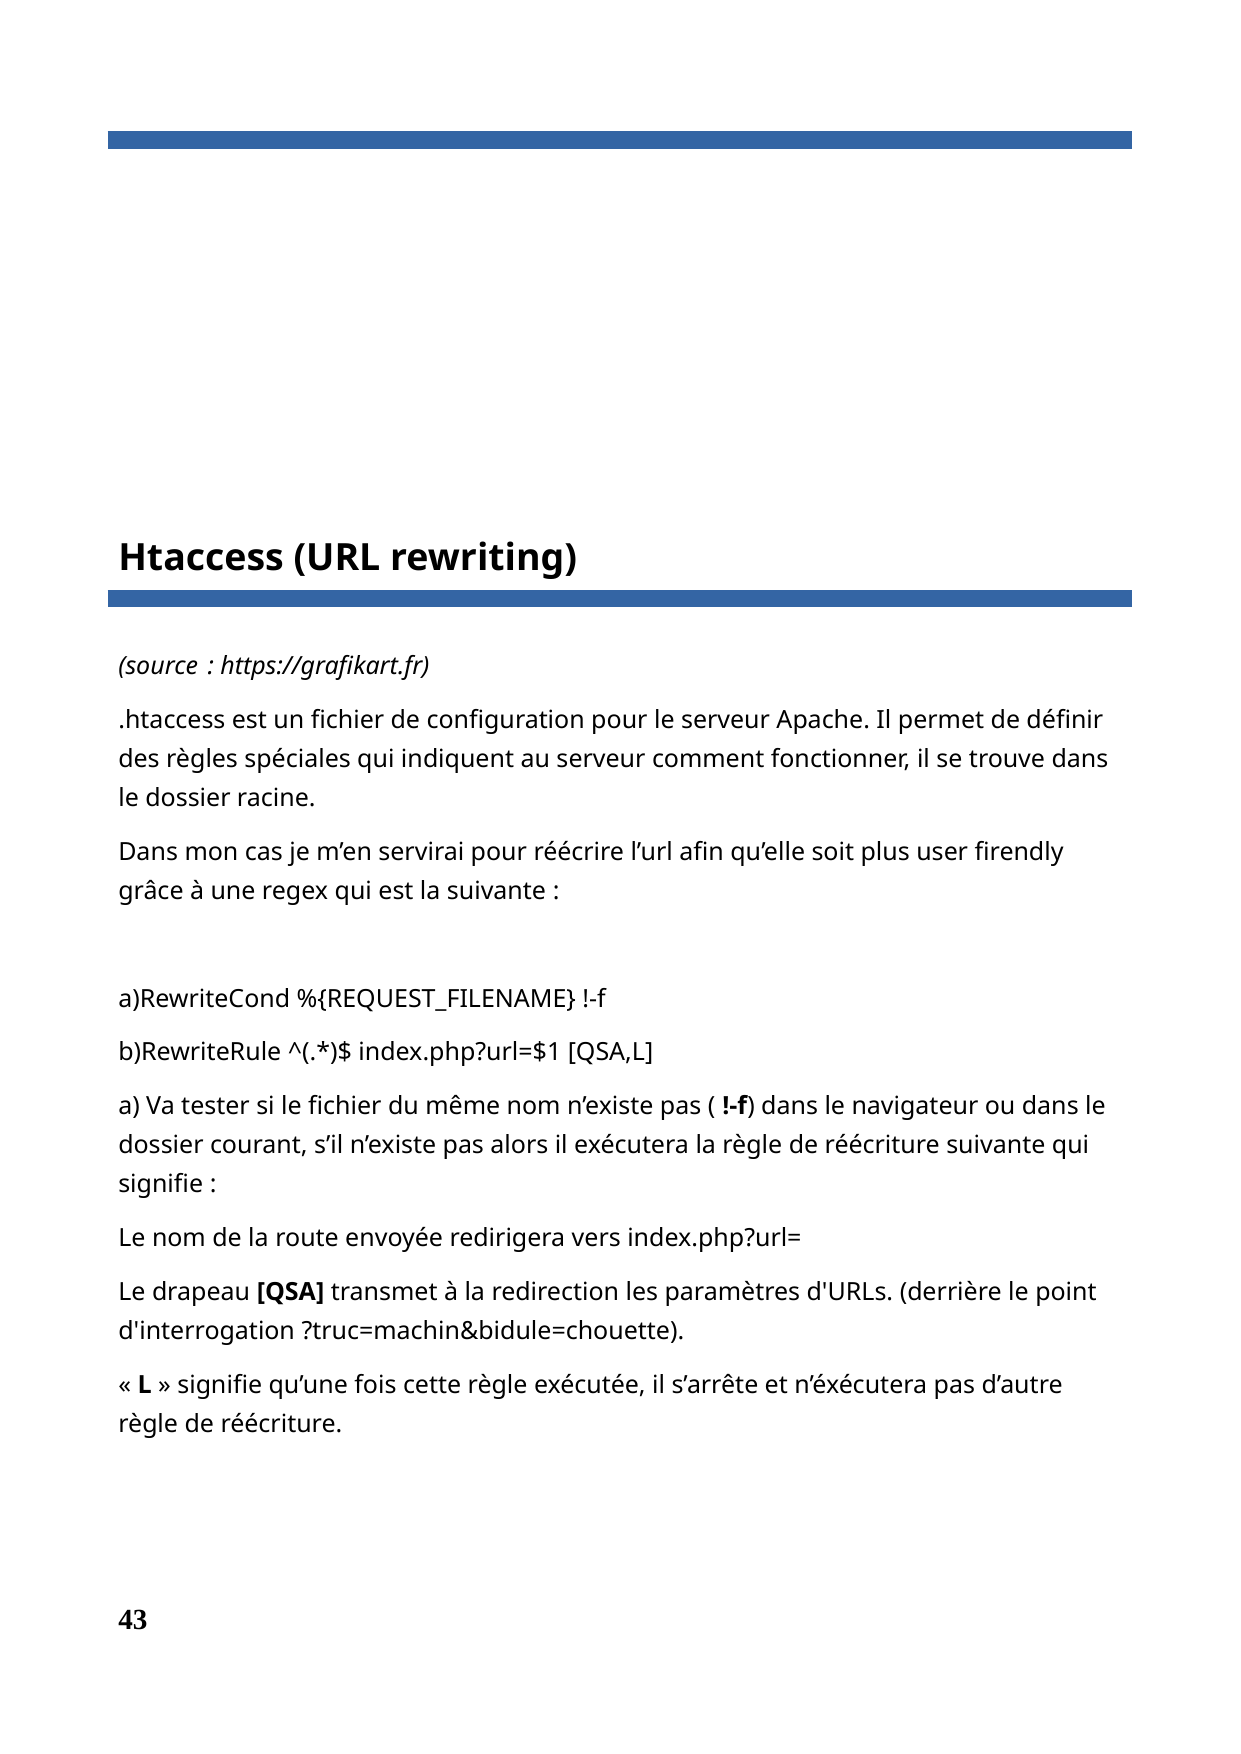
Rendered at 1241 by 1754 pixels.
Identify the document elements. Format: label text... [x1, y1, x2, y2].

text « L » signifie qu’une fois cette règle exécutée, il s’arrête et n’éxécutera pas d’autre règle de réécriture. [118, 1366, 1122, 1440]
text Dans mon cas je m’en servirai pour réécrire l’url afin qu’elle soit plus user firendly grâce à une regex qui est la suivante : [118, 833, 1122, 907]
text b)RewriteRule ^(.*)$ index.php?url=$1 [QSA,L] [118, 1034, 1122, 1068]
text Le nom de la route envoyée redirigera vers index.php?url= [118, 1220, 1122, 1254]
text Le drapeau [QSA] transmet à la redirection les paramètres d'URLs. (derrière le point d'interrogation ?truc=machin&bidule=chouette). [118, 1273, 1122, 1347]
text (source : https://grafikart.fr) [118, 648, 1122, 682]
text .htaccess est un fichier de configuration pour le serveur Apache. Il permet de définir des règles spéciales qui indiquent au serveur comment fonctionner, il se trouve dans le dossier racine. [118, 701, 1122, 814]
subtitle Htaccess (URL rewriting) [118, 530, 1122, 581]
text a)RewriteCond %{REQUEST_FILENAME} !-f [118, 980, 1122, 1014]
text a) Va tester si le fichier du même nom n’existe pas ( !-f) dans le navigateur ou dans le dossier courant, s’il n’existe pas alors il exécutera la règle de réécriture suivante qui signifie : [118, 1088, 1122, 1200]
